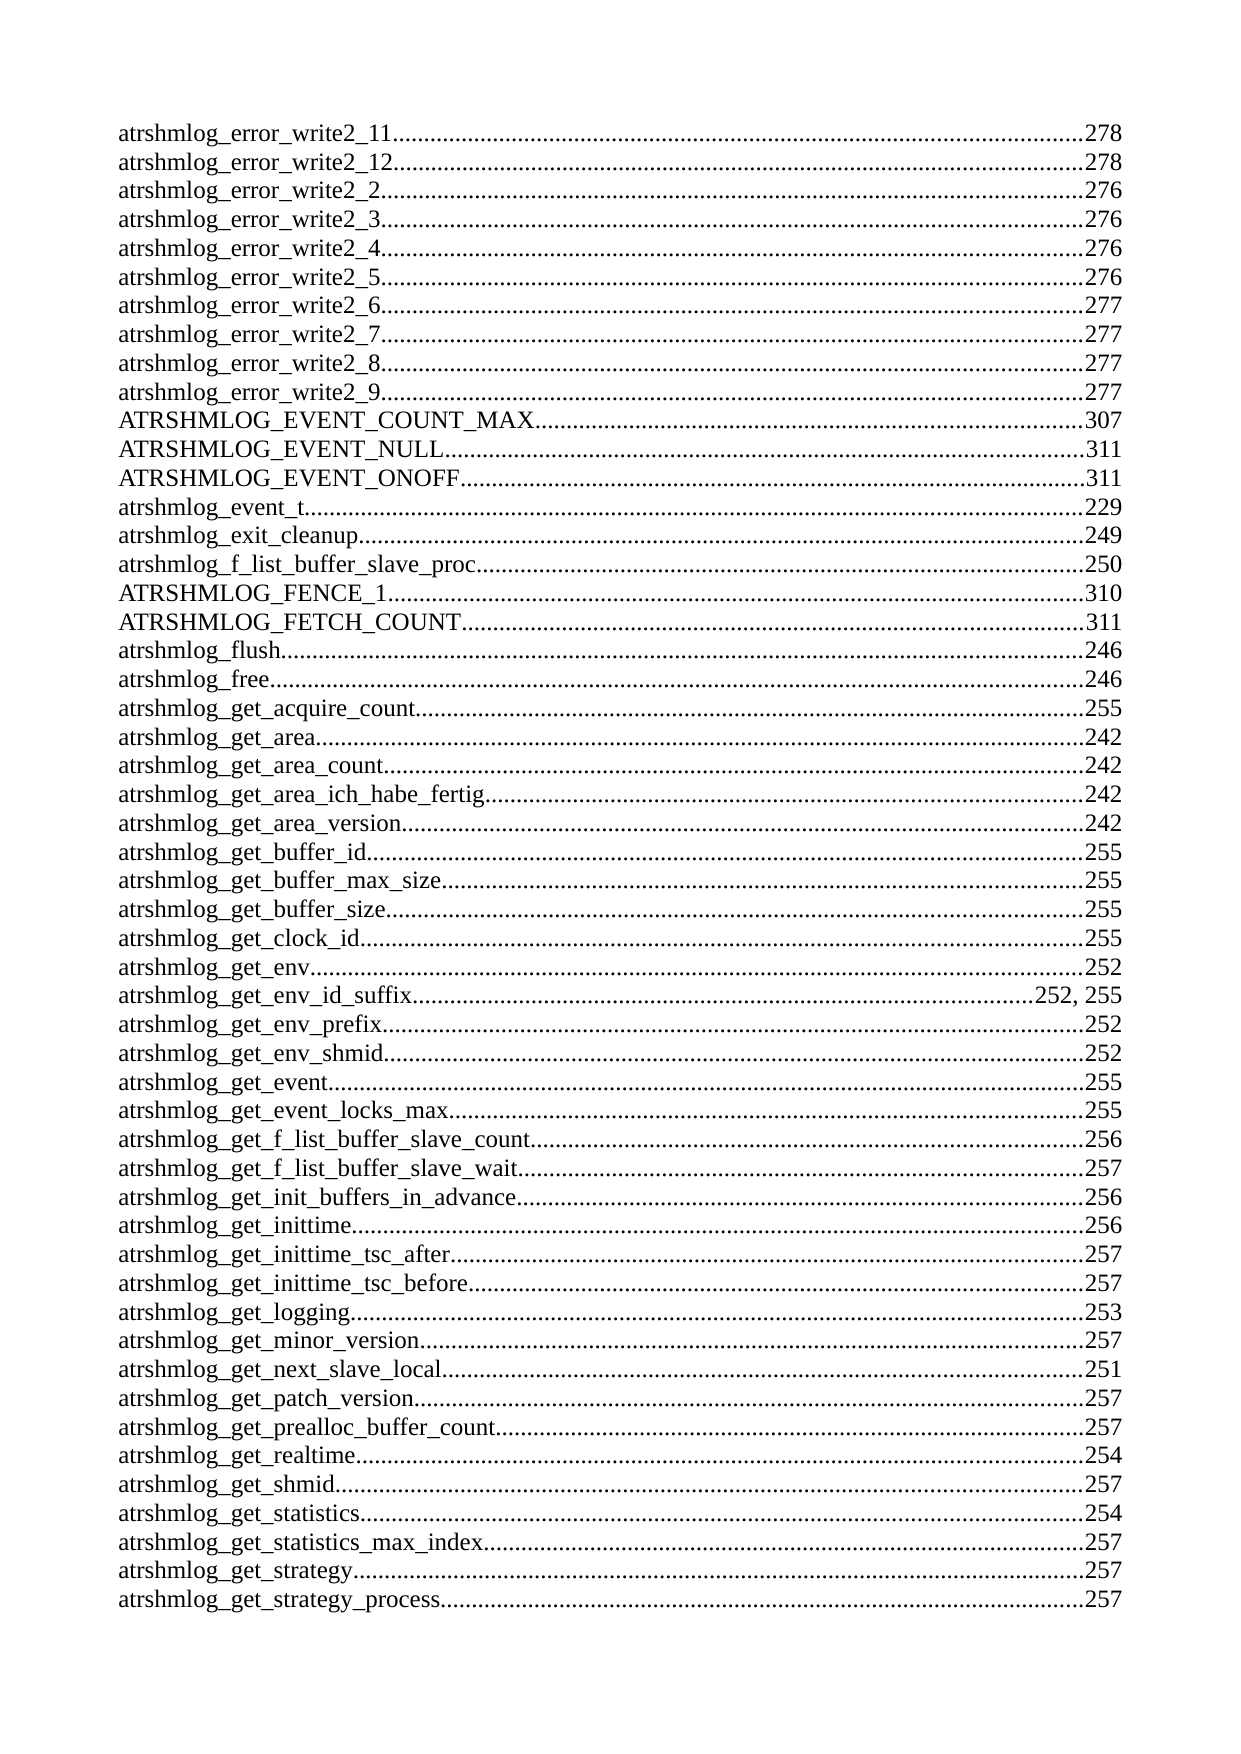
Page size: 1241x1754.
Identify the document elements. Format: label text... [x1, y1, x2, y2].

text atrshmlog_get_clock_id 255 [118, 923, 1122, 952]
text atrshmlog_get_env_shmid 252 [118, 1038, 1122, 1067]
text atrshmlog_error_write2_5 276 [118, 262, 1122, 291]
text atrshmlog_get_inittime_tsc_before 257 [118, 1268, 1122, 1297]
text atrshmlog_event_t 229 [118, 492, 1122, 521]
text atrshmlog_get_logging 253 [118, 1297, 1122, 1326]
text ATRSHMLOG_EVENT_COUNT_MAX 307 [118, 406, 1122, 434]
text atrshmlog_get_strategy 257 [118, 1556, 1122, 1584]
text ATRSHMLOG_FETCH_COUNT 311 [118, 607, 1122, 636]
text atrshmlog_get_area_version 242 [118, 808, 1122, 837]
text atrshmlog_get_init_buffers_in_advance 256 [118, 1182, 1122, 1211]
text atrshmlog_get_buffer_id 255 [118, 837, 1122, 866]
text atrshmlog_get_buffer_max_size 255 [118, 866, 1122, 894]
text atrshmlog_error_write2_12 278 [118, 147, 1122, 176]
text atrshmlog_get_area 242 [118, 722, 1122, 751]
text atrshmlog_get_env 252 [118, 952, 1122, 981]
text atrshmlog_get_buffer_size 255 [118, 894, 1122, 923]
text ATRSHMLOG_EVENT_ONOFF 311 [118, 463, 1122, 492]
text atrshmlog_get_env_id_suffix 252, 255 [118, 981, 1122, 1009]
text atrshmlog_get_f_list_buffer_slave_wait 257 [118, 1153, 1122, 1182]
text atrshmlog_free 246 [118, 664, 1122, 693]
text atrshmlog_error_write2_4 276 [118, 233, 1122, 262]
text atrshmlog_get_next_slave_local 251 [118, 1354, 1122, 1383]
text atrshmlog_get_strategy_process 257 [118, 1584, 1122, 1613]
text ATRSHMLOG_FENCE_1 310 [118, 578, 1122, 607]
text atrshmlog_get_statistics_max_index 257 [118, 1527, 1122, 1556]
text atrshmlog_error_write2_3 276 [118, 204, 1122, 233]
text atrshmlog_get_area_ich_habe_fertig 242 [118, 779, 1122, 808]
text atrshmlog_exit_cleanup 249 [118, 521, 1122, 549]
text ATRSHMLOG_EVENT_NULL 311 [118, 434, 1122, 463]
text atrshmlog_get_patch_version 257 [118, 1383, 1122, 1412]
text atrshmlog_get_prealloc_buffer_count 257 [118, 1412, 1122, 1441]
text atrshmlog_get_f_list_buffer_slave_count 256 [118, 1124, 1122, 1153]
text atrshmlog_get_acquire_count 255 [118, 693, 1122, 722]
text atrshmlog_get_inittime_tsc_after 257 [118, 1239, 1122, 1268]
text atrshmlog_get_area_count 242 [118, 751, 1122, 779]
text atrshmlog_get_statistics 254 [118, 1498, 1122, 1527]
text atrshmlog_f_list_buffer_slave_proc 250 [118, 549, 1122, 578]
text atrshmlog_get_inittime 256 [118, 1211, 1122, 1239]
text atrshmlog_error_write2_9 277 [118, 377, 1122, 406]
text atrshmlog_error_write2_8 277 [118, 348, 1122, 377]
text atrshmlog_error_write2_11 278 [118, 118, 1122, 147]
text atrshmlog_get_event 255 [118, 1067, 1122, 1096]
text atrshmlog_error_write2_7 277 [118, 319, 1122, 348]
text atrshmlog_get_realtime 254 [118, 1441, 1122, 1469]
text atrshmlog_flush 246 [118, 636, 1122, 664]
text atrshmlog_get_shmid 257 [118, 1469, 1122, 1498]
text atrshmlog_error_write2_2 276 [118, 176, 1122, 204]
text atrshmlog_get_minor_version 257 [118, 1326, 1122, 1354]
text atrshmlog_get_event_locks_max 255 [118, 1096, 1122, 1124]
text atrshmlog_error_write2_6 277 [118, 291, 1122, 319]
text atrshmlog_get_env_prefix 252 [118, 1009, 1122, 1038]
